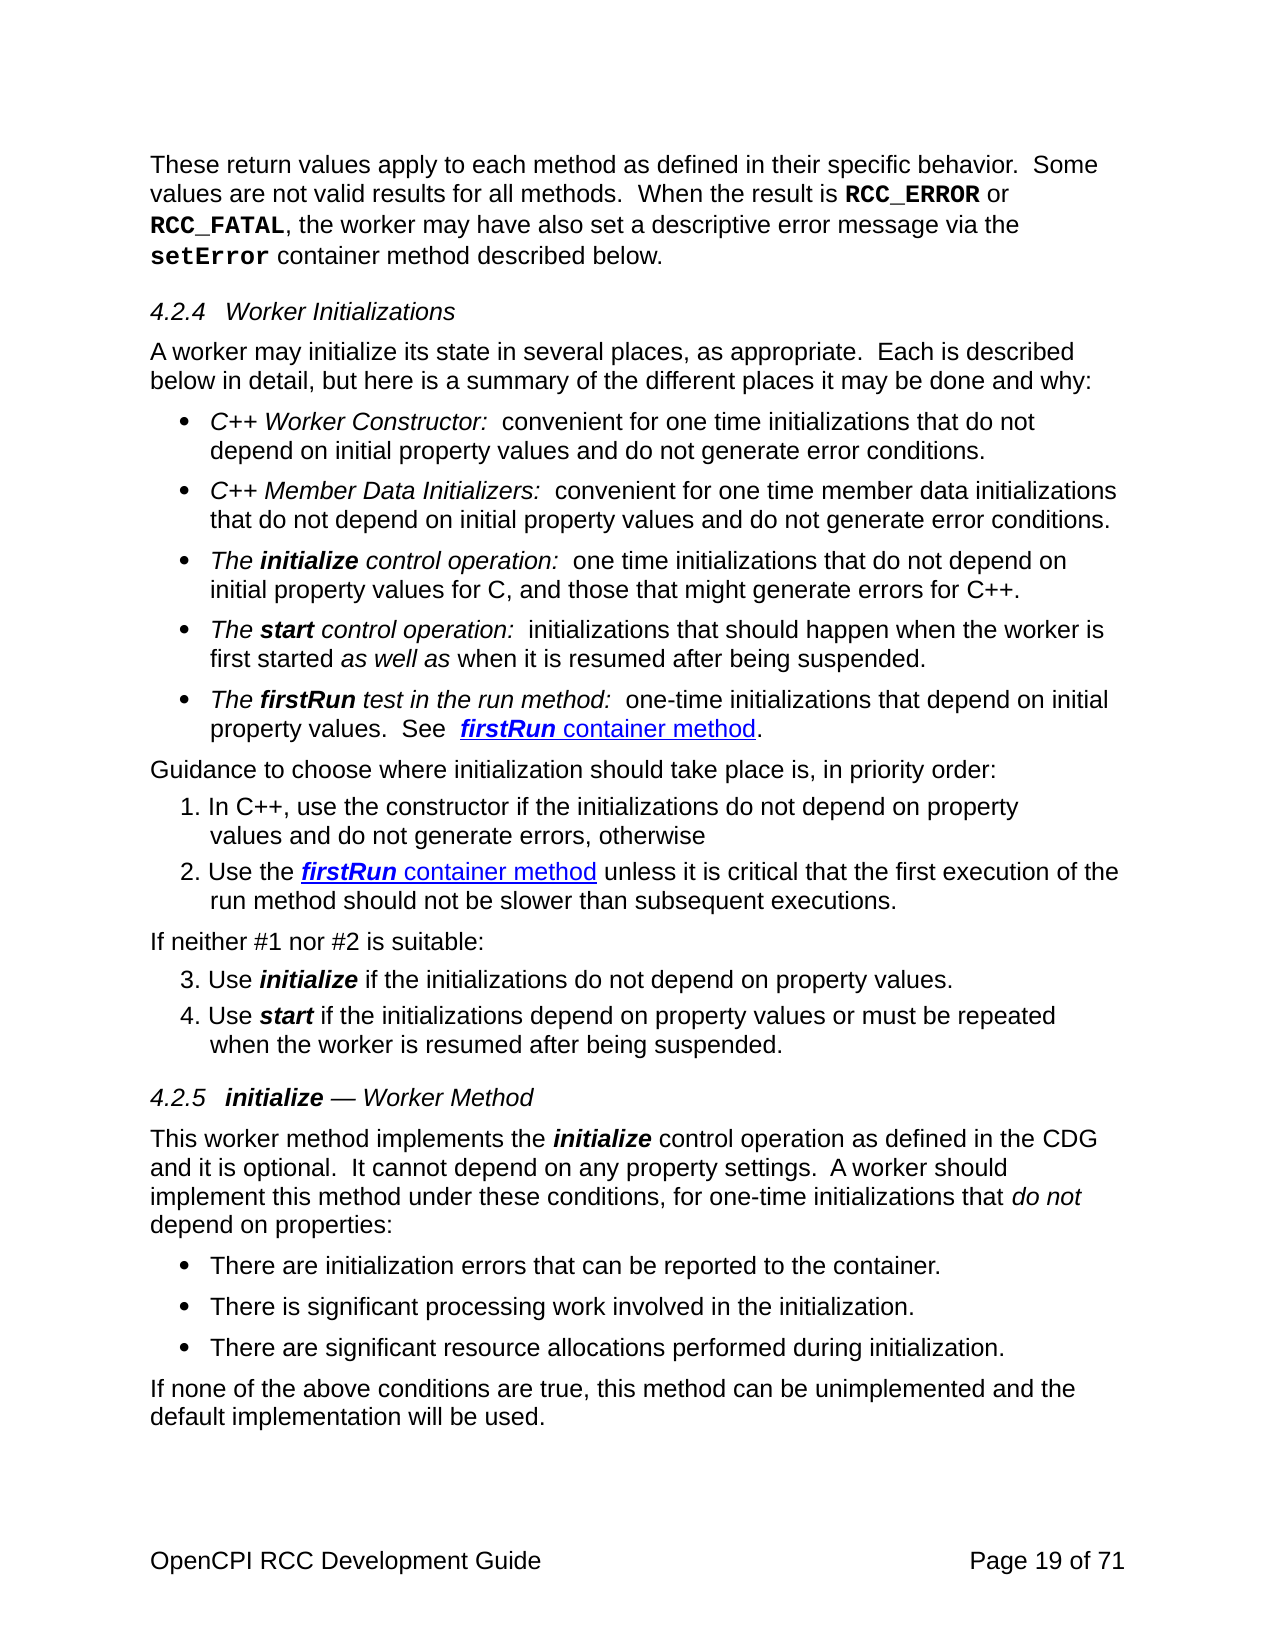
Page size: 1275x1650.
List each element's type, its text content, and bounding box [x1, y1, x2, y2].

text A worker may initialize its state in several places, as appropriate. Each is described below in detail, but here is a summary of the different places it may be done and why: [150, 337, 1125, 395]
list C++ Worker Constructor: convenient for one time initializations that do not depend on initial property values and do not generate error conditions. [180, 407, 1125, 464]
list Use the firstRun container method unless it is critical that the first execution of the run method should not be slower than subsequent executions. [180, 857, 1125, 915]
list In C++, use the constructor if the initializations do not depend on property values and do not generate errors, otherwise [180, 792, 1065, 850]
list There are initialization errors that can be reported to the container. [180, 1251, 1125, 1280]
text If none of the above conditions are true, this method can be unimplemented and the default implementation will be used. [150, 1373, 1125, 1431]
list The firstRun test in the run method: one-time initializations that depend on initial property values. See firstRun container method. [180, 685, 1125, 743]
text If neither #1 nor #2 is suitable: [150, 927, 1125, 956]
subtitle Worker Initializations [150, 297, 1125, 325]
text Guidance to choose where initialization should take place is, in priority order: [150, 755, 1125, 783]
text This worker method implements the initialize control operation as defined in the CDG and it is optional. It cannot depend on any property settings. A worker should implement this method under these conditions, for one-time initializations that do not depend on properties: [150, 1124, 1125, 1239]
list Use initialize if the initializations do not depend on property values. [180, 964, 1065, 993]
text These return values apply to each method as defined in their specific behavior. Some values are not valid results for all methods. When the result is RCC_ERROR or RCC_FATAL, the worker may have also set a descriptive error message via the setError container method described below. [150, 150, 1125, 272]
list C++ Member Data Initializers: convenient for one time member data initializations that do not depend on initial property values and do not generate error conditions. [180, 476, 1125, 534]
list There are significant resource allocations performed during initialization. [180, 1333, 1125, 1362]
list Use start if the initializations depend on property values or must be repeated when the worker is resumed after being suspended. [180, 1001, 1065, 1058]
list The start control operation: initializations that should happen when the worker is first started as well as when it is resumed after being suspended. [180, 616, 1125, 673]
list The initialize control operation: one time initializations that do not depend on initial property values for C, and those that might generate errors for C++. [180, 546, 1125, 603]
list There is significant processing work involved in the initialization. [180, 1292, 1125, 1321]
subtitle initialize — Worker Method [150, 1083, 1125, 1112]
